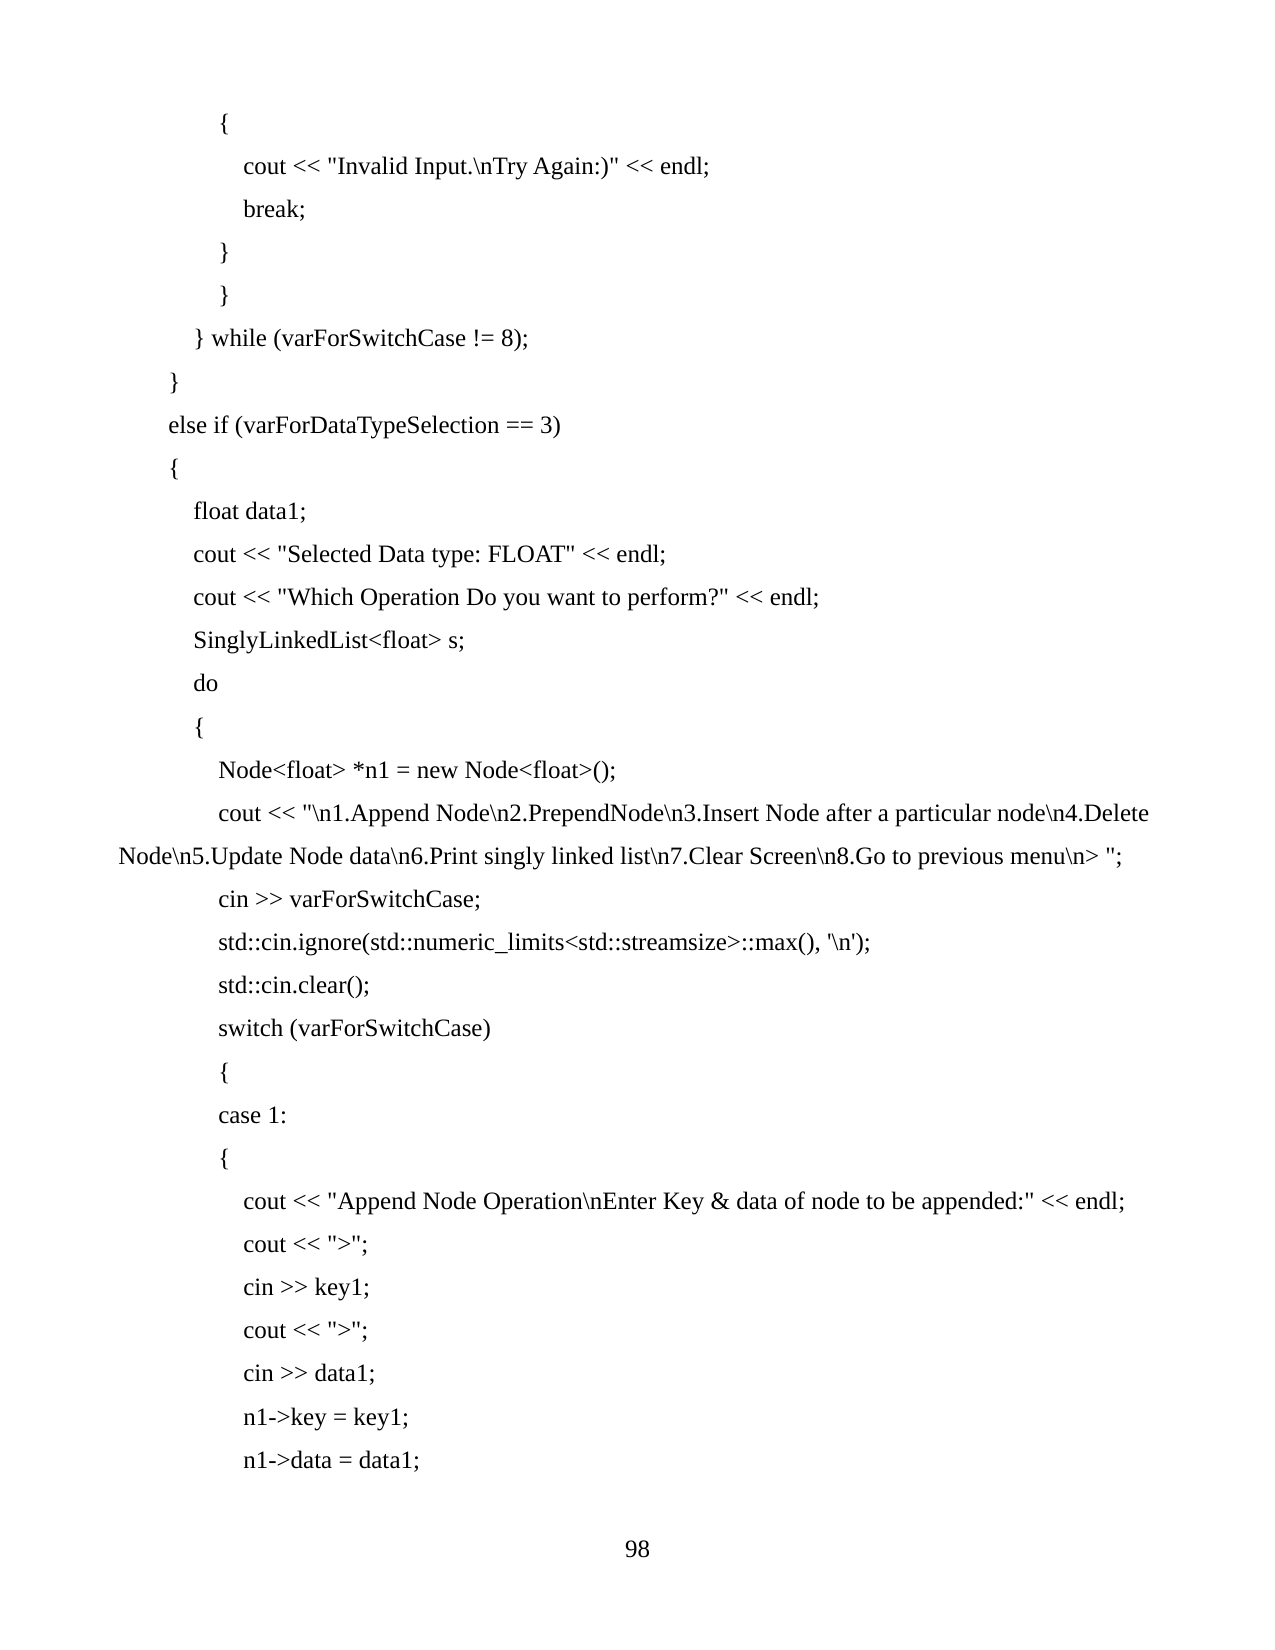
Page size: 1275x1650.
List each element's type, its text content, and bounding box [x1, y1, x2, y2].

text cout << ">"; [118, 1229, 1157, 1258]
text } [118, 367, 1157, 395]
text cin >> key1; [118, 1272, 1157, 1301]
text { [118, 108, 1157, 137]
text Node<float> *n1 = new Node<float>(); [118, 755, 1157, 783]
text cout << "Which Operation Do you want to perform?" << endl; [118, 582, 1157, 611]
text cout << "Invalid Input.\nTry Again:)" << endl; [118, 151, 1157, 180]
text cout << "Append Node Operation\nEnter Key & data of node to be appended:" << endl; [118, 1186, 1157, 1215]
text { [118, 453, 1157, 482]
text } [118, 280, 1157, 309]
text case 1: [118, 1100, 1157, 1128]
text do [118, 668, 1157, 697]
text cin >> data1; [118, 1358, 1157, 1387]
text switch (varForSwitchCase) [118, 1013, 1157, 1042]
text { [118, 1057, 1157, 1085]
text float data1; [118, 496, 1157, 525]
text cout << ">"; [118, 1315, 1157, 1344]
text SinglyLinkedList<float> s; [118, 625, 1157, 654]
text cin >> varForSwitchCase; [118, 884, 1157, 913]
text cout << "Selected Data type: FLOAT" << endl; [118, 539, 1157, 568]
text { [118, 1143, 1157, 1172]
text { [118, 712, 1157, 740]
text n1->data = data1; [118, 1445, 1157, 1473]
text } while (varForSwitchCase != 8); [118, 323, 1157, 352]
text else if (varForDataTypeSelection == 3) [118, 410, 1157, 438]
text break; [118, 194, 1157, 223]
text } [118, 237, 1157, 266]
text cout << "\n1.Append Node\n2.PrependNode\n3.Insert Node after a particular node\n4.Delete Node\n5.Update Node data\n6.Print singly linked list\n7.Clear Screen\n8.Go to previous menu\n> "; [118, 798, 1157, 870]
text std::cin.clear(); [118, 970, 1157, 999]
text n1->key = key1; [118, 1402, 1157, 1430]
text std::cin.ignore(std::numeric_limits<std::streamsize>::max(), '\n'); [118, 927, 1157, 956]
